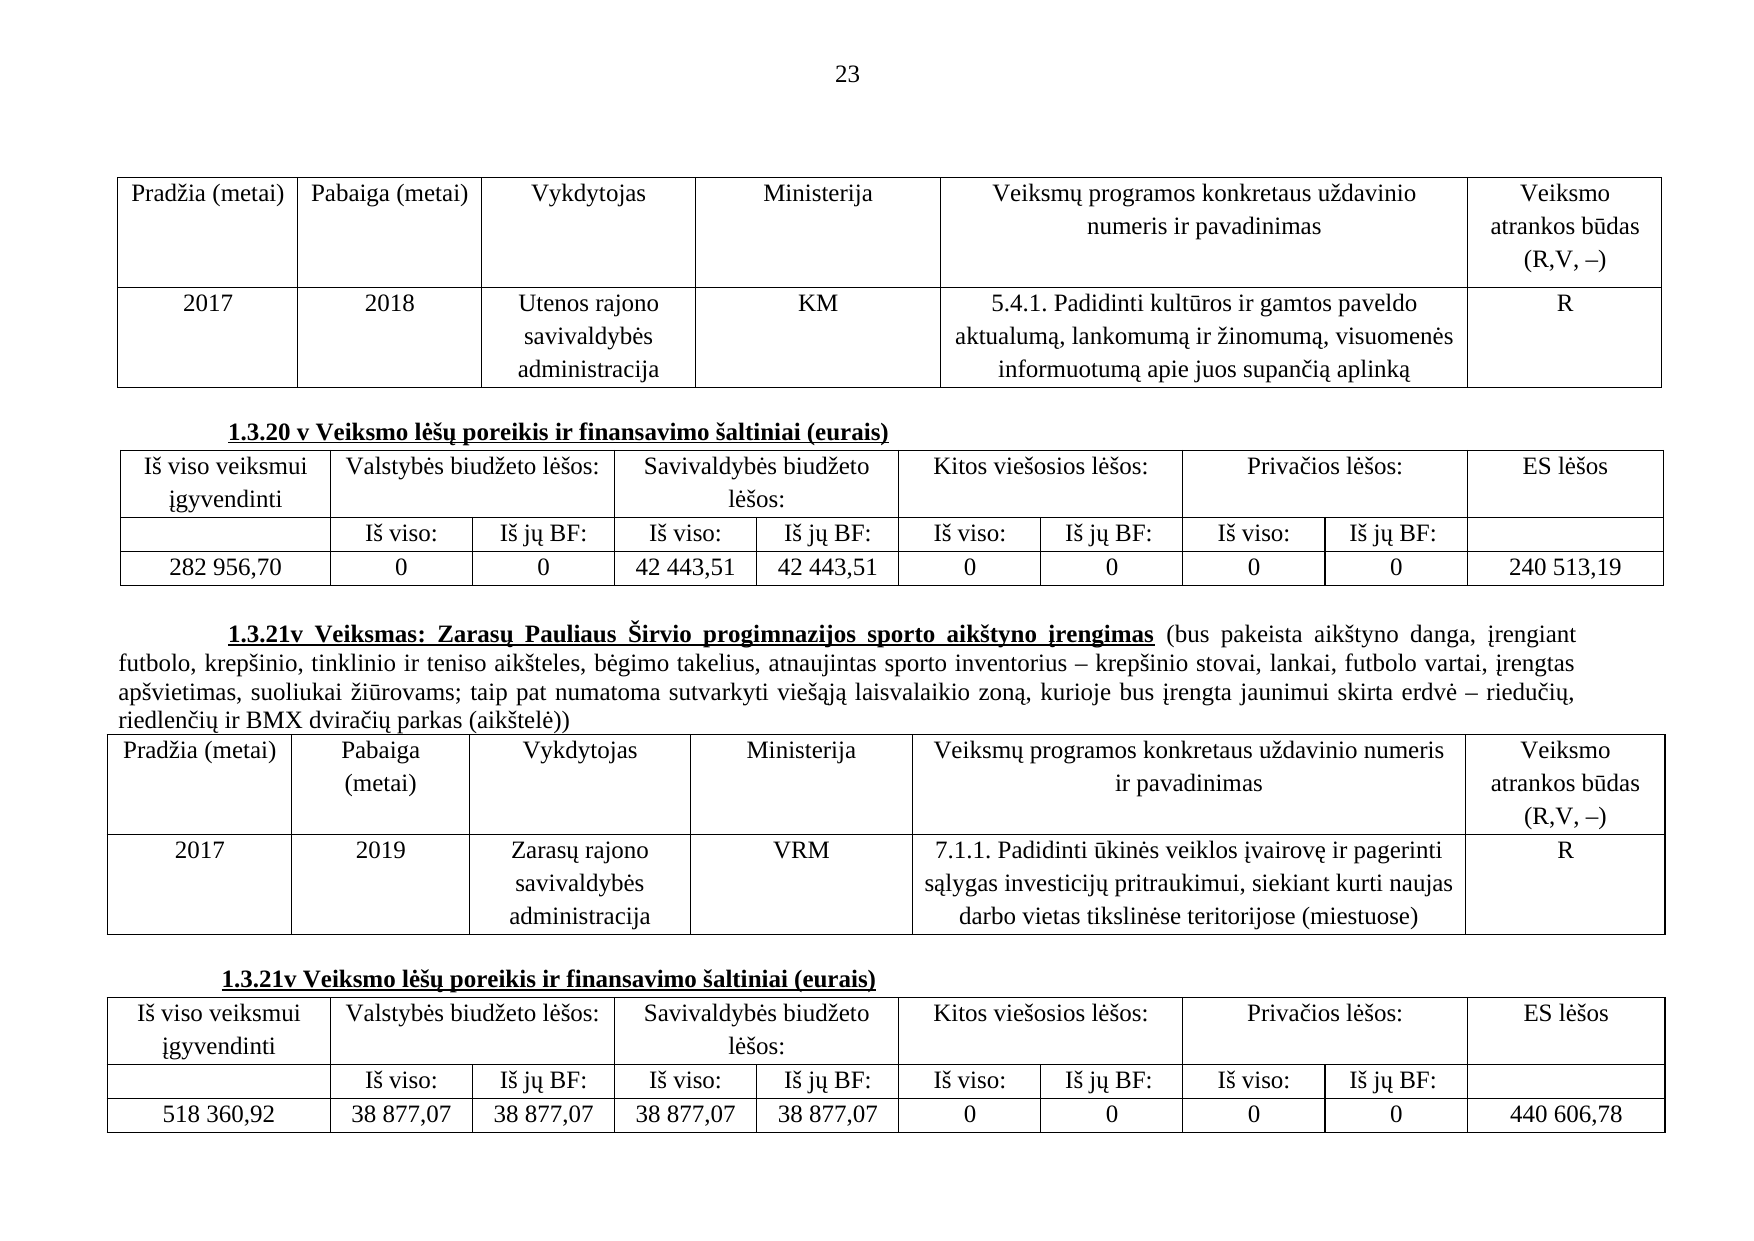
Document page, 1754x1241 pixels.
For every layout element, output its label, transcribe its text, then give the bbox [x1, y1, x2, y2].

table_header Veiksmų programos konkretaus uždavinio numeris ir pavadinimas [913, 735, 1465, 834]
table_cell 7.1.1. Padidinti ūkinės veiklos įvairovę ir pagerinti sąlygas investicijų pritraukimui, siekiant kurti naujas darbo vietas tikslinėse teritorijose (miestuose) [913, 835, 1465, 934]
table_cell [1468, 518, 1663, 551]
table_header Iš viso veiksmui įgyvendinti [121, 451, 330, 517]
table_header Ministerija [691, 735, 912, 834]
table_header Valstybės biudžeto lėšos: [331, 998, 614, 1064]
table_cell Iš jų BF: [473, 518, 614, 551]
table_cell 0 [1326, 1099, 1467, 1132]
table_cell 38 877,07 [331, 1099, 472, 1132]
table_header Vykdytojas [470, 735, 690, 834]
text 1.3.21v Veiksmo lėšų poreikis ir finansavimo šaltiniai (eurais) [118, 964, 1577, 993]
table_cell 2018 [298, 288, 481, 387]
table_header Pradžia (metai) [118, 178, 297, 287]
table_cell 518 360,92 [108, 1099, 330, 1132]
table_cell 2017 [108, 835, 291, 934]
table_cell R [1466, 835, 1664, 934]
table_cell 42 443,51 [615, 552, 756, 585]
table_cell 5.4.1. Padidinti kultūros ir gamtos paveldo aktualumą, lankomumą ir žinomumą, visuomenės informuotumą apie juos supančią aplinką [941, 288, 1467, 387]
table_cell 240 513,19 [1468, 552, 1663, 585]
table_header Veiksmo atrankos būdas (R,V, –) [1466, 735, 1664, 834]
table_cell 38 877,07 [757, 1099, 898, 1132]
table_cell 282 956,70 [121, 552, 330, 585]
table_cell 0 [331, 552, 472, 585]
table_cell Iš jų BF: [473, 1065, 614, 1098]
table_header Valstybės biudžeto lėšos: [331, 451, 614, 517]
table_cell VRM [691, 835, 912, 934]
table_header Privačios lėšos: [1183, 451, 1467, 517]
table_cell [121, 518, 330, 551]
table_cell KM [696, 288, 940, 387]
table_cell Iš viso: [899, 518, 1040, 551]
table_cell 38 877,07 [473, 1099, 614, 1132]
table_header Iš viso veiksmui įgyvendinti [108, 998, 330, 1064]
table_cell Iš jų BF: [757, 518, 898, 551]
table_cell 2017 [118, 288, 297, 387]
table_header Privačios lėšos: [1183, 998, 1467, 1064]
table_cell 2019 [292, 835, 469, 934]
table_cell Iš jų BF: [1326, 518, 1467, 551]
table_cell Iš jų BF: [757, 1065, 898, 1098]
table_cell [1468, 1065, 1664, 1098]
table_cell Iš jų BF: [1041, 1065, 1182, 1098]
table_cell Iš jų BF: [1041, 518, 1182, 551]
table_header Pradžia (metai) [108, 735, 291, 834]
table_header Kitos viešosios lėšos: [899, 451, 1182, 517]
table_cell [108, 1065, 330, 1098]
table_header ES lėšos [1468, 998, 1664, 1064]
table_header Vykdytojas [482, 178, 695, 287]
table_cell 0 [1183, 1099, 1324, 1132]
table_cell Iš viso: [615, 1065, 756, 1098]
table_header Pabaiga (metai) [298, 178, 481, 287]
table_cell Utenos rajono savivaldybės administracija [482, 288, 695, 387]
table_cell 0 [1183, 552, 1324, 585]
table_cell Iš viso: [899, 1065, 1040, 1098]
table_cell Iš viso: [1183, 1065, 1324, 1098]
table_cell Iš jų BF: [1326, 1065, 1467, 1098]
text 1.3.21v Veiksmas: Zarasų Pauliaus Širvio progimnazijos sporto aikštyno įrengimas (bus pakeista aikštyno danga, įrengiant futbolo, krepšinio, tinklinio ir teniso aikšteles, bėgimo takelius, atnaujintas sporto inventorius – krepšinio stovai, lankai, futbolo vartai, įrengtas apšvietimas, suoliukai žiūrovams; taip pat numatoma sutvarkyti viešąją laisvalaikio zoną, kurioje bus įrengta jaunimui skirta erdvė – riedučių, riedlenčių ir BMX dviračių parkas (aikštelė)) [118, 619, 1577, 734]
table_cell Iš viso: [1183, 518, 1324, 551]
table_cell 0 [473, 552, 614, 585]
table_header Kitos viešosios lėšos: [899, 998, 1182, 1064]
table_cell Iš viso: [331, 1065, 472, 1098]
table_header ES lėšos [1468, 451, 1663, 517]
table_cell 38 877,07 [615, 1099, 756, 1132]
table_cell 0 [1041, 1099, 1182, 1132]
text 1.3.20 v Veiksmo lėšų poreikis ir finansavimo šaltiniai (eurais) [118, 417, 1577, 446]
table_cell R [1468, 288, 1661, 387]
table_header Veiksmų programos konkretaus uždavinio numeris ir pavadinimas [941, 178, 1467, 287]
table_cell 440 606,78 [1468, 1099, 1664, 1132]
table_cell 0 [1041, 552, 1182, 585]
table_header Savivaldybės biudžeto lėšos: [615, 998, 898, 1064]
table_cell Iš viso: [331, 518, 472, 551]
table_header Veiksmo atrankos būdas (R,V, –) [1468, 178, 1661, 287]
table_header Pabaiga (metai) [292, 735, 469, 834]
table_cell 0 [1326, 552, 1467, 585]
table_cell 42 443,51 [757, 552, 898, 585]
table_cell 0 [899, 1099, 1040, 1132]
table_header Savivaldybės biudžeto lėšos: [615, 451, 898, 517]
table_cell Zarasų rajono savivaldybės administracija [470, 835, 690, 934]
table_cell 0 [899, 552, 1040, 585]
table_cell Iš viso: [615, 518, 756, 551]
table_header Ministerija [696, 178, 940, 287]
